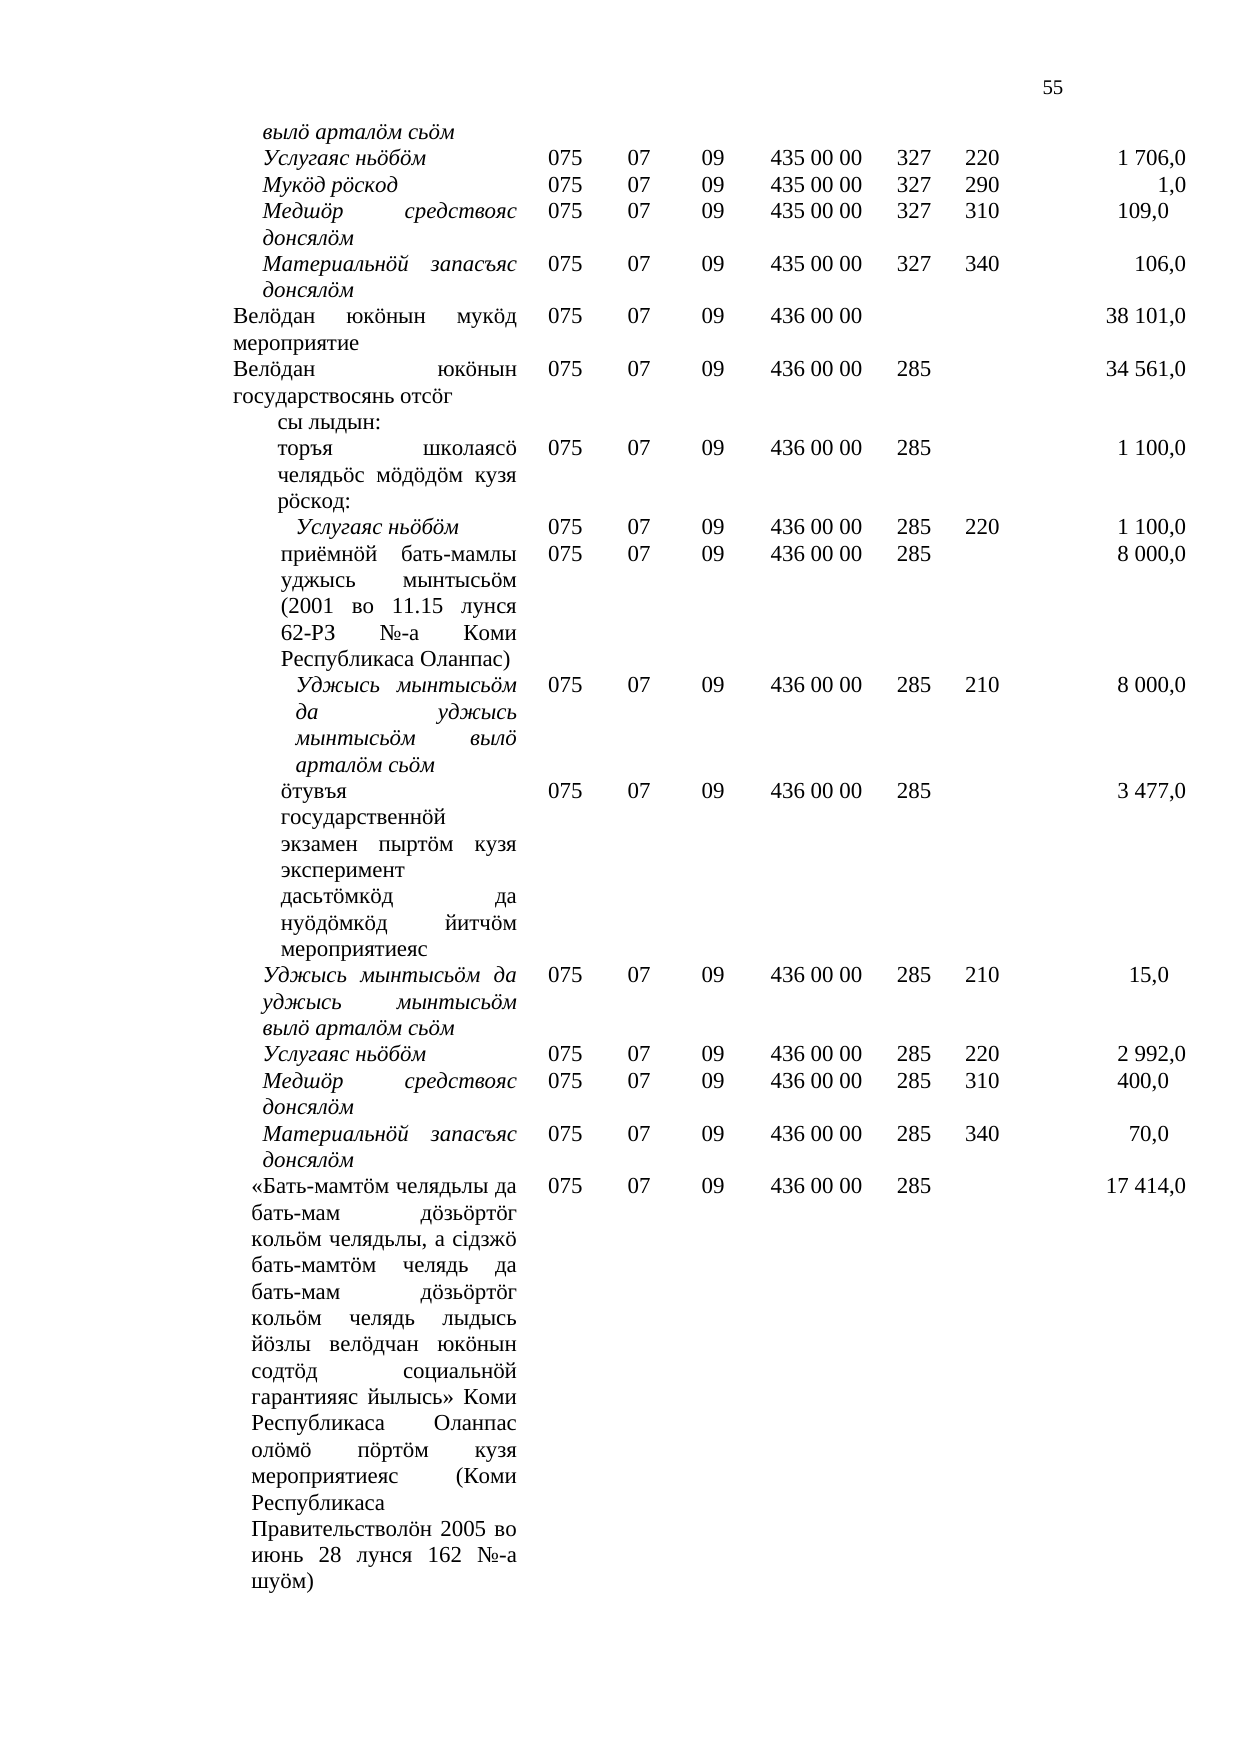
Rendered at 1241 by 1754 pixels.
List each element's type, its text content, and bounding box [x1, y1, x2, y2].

table_cell 310 [945, 197, 1019, 250]
table_cell 07 [602, 1067, 676, 1119]
table_cell [1197, 672, 1240, 777]
table_cell Материальнöй запасъяс донсялöм [222, 250, 528, 303]
table_cell Медшöр средствояс донсялöм [222, 197, 528, 250]
table_cell 07 [602, 145, 676, 171]
table_cell [883, 303, 945, 355]
table_cell [1197, 1041, 1240, 1067]
table_cell 435 00 00 [750, 250, 882, 303]
table_cell Уджысь мынтысьöм да уджысь мынтысьöм вылö арталöм сьöм [222, 961, 528, 1041]
table_cell Велöдан юкöнын государствосянь отсöг [222, 355, 528, 408]
table_cell [945, 434, 1019, 513]
table_cell Материальнöй запасъяс донсялöм [222, 1120, 528, 1172]
table_cell Велöдан юкöнын мукöд мероприятие [222, 303, 528, 355]
table_cell [1019, 408, 1197, 434]
table_cell 8 000,0 [1019, 540, 1197, 672]
table_cell [750, 408, 882, 434]
table_cell [945, 540, 1019, 672]
table_cell 285 [883, 434, 945, 513]
table_cell 07 [602, 514, 676, 540]
table_cell [1197, 540, 1240, 672]
table_cell 07 [602, 250, 676, 303]
table_cell 075 [528, 145, 602, 171]
table_cell [945, 777, 1019, 961]
table_cell [1197, 434, 1240, 513]
table_cell [1197, 1120, 1240, 1172]
table_cell [1197, 171, 1240, 197]
table_cell 09 [676, 1120, 750, 1172]
table_cell 07 [602, 197, 676, 250]
table_cell [945, 118, 1019, 144]
table_cell 220 [945, 514, 1019, 540]
table_cell 220 [945, 1041, 1019, 1067]
table_cell 285 [883, 1067, 945, 1119]
table_cell [528, 118, 602, 144]
table_cell [1197, 1172, 1240, 1594]
table_cell 07 [602, 1172, 676, 1594]
table_cell [602, 408, 676, 434]
table_cell 09 [676, 355, 750, 408]
table_cell 075 [528, 540, 602, 672]
table_cell 436 00 00 [750, 1120, 882, 1172]
table_cell 09 [676, 1067, 750, 1119]
table_cell вылö арталöм сьöм [222, 118, 528, 144]
table_cell Мукöд рöскод [222, 171, 528, 197]
table_cell торъя школаясö челядьöс мöдöдöм кузя рöскод: [222, 434, 528, 513]
table_cell 07 [602, 1120, 676, 1172]
table_cell 327 [883, 145, 945, 171]
table_cell 075 [528, 303, 602, 355]
table_cell 09 [676, 171, 750, 197]
table_cell 09 [676, 777, 750, 961]
table_cell 400,0 [1019, 1067, 1197, 1119]
table_cell 09 [676, 1041, 750, 1067]
table_cell 075 [528, 250, 602, 303]
table_cell [1197, 1067, 1240, 1119]
table_cell 09 [676, 434, 750, 513]
table_cell 285 [883, 961, 945, 1041]
table_cell 436 00 00 [750, 777, 882, 961]
table_cell [1197, 408, 1240, 434]
table_cell 436 00 00 [750, 303, 882, 355]
table_cell [945, 408, 1019, 434]
table_cell 340 [945, 250, 1019, 303]
table_cell 07 [602, 672, 676, 777]
table_cell 075 [528, 961, 602, 1041]
table_cell 436 00 00 [750, 961, 882, 1041]
table_cell 70,0 [1019, 1120, 1197, 1172]
table_cell [750, 118, 882, 144]
table_cell 07 [602, 1041, 676, 1067]
table_cell 285 [883, 355, 945, 408]
table_cell 07 [602, 777, 676, 961]
table_cell 290 [945, 171, 1019, 197]
table_cell 1 100,0 [1019, 434, 1197, 513]
table_cell 38 101,0 [1019, 303, 1197, 355]
table_cell 210 [945, 961, 1019, 1041]
table_cell 210 [945, 672, 1019, 777]
table_cell 436 00 00 [750, 514, 882, 540]
table_cell Услугаяс ньöбöм [222, 1041, 528, 1067]
table_cell 435 00 00 [750, 145, 882, 171]
table_cell 07 [602, 303, 676, 355]
table_cell 327 [883, 171, 945, 197]
table_cell 1 706,0 [1019, 145, 1197, 171]
table_cell 220 [945, 145, 1019, 171]
table_cell 075 [528, 1067, 602, 1119]
table_cell 09 [676, 1172, 750, 1594]
table_cell 327 [883, 250, 945, 303]
table_cell 8 000,0 [1019, 672, 1197, 777]
table_cell [676, 118, 750, 144]
table_cell 075 [528, 355, 602, 408]
table_cell 09 [676, 961, 750, 1041]
table_cell сы лыдын: [222, 408, 528, 434]
table_cell [1197, 355, 1240, 408]
table_cell [1197, 961, 1240, 1041]
table_cell [676, 408, 750, 434]
table_cell 106,0 [1019, 250, 1197, 303]
table_cell 109,0 [1019, 197, 1197, 250]
table_cell 310 [945, 1067, 1019, 1119]
table_cell 436 00 00 [750, 355, 882, 408]
table_cell 075 [528, 434, 602, 513]
table_cell 09 [676, 672, 750, 777]
table_cell 436 00 00 [750, 434, 882, 513]
table_cell 285 [883, 514, 945, 540]
table_cell 3 477,0 [1019, 777, 1197, 961]
table_cell 436 00 00 [750, 672, 882, 777]
table_cell 436 00 00 [750, 540, 882, 672]
table_cell [1197, 118, 1240, 144]
table_cell 436 00 00 [750, 1067, 882, 1119]
table_cell [528, 408, 602, 434]
table_cell [883, 408, 945, 434]
table_cell [1197, 250, 1240, 303]
table_cell [1197, 303, 1240, 355]
table_cell [945, 303, 1019, 355]
table_cell [1197, 145, 1240, 171]
table_cell Медшöр средствояс донсялöм [222, 1067, 528, 1119]
table_cell 075 [528, 514, 602, 540]
table_cell [602, 118, 676, 144]
table_cell 15,0 [1019, 961, 1197, 1041]
table_cell 07 [602, 171, 676, 197]
table_cell 075 [528, 777, 602, 961]
table_cell 436 00 00 [750, 1041, 882, 1067]
table_cell 285 [883, 1120, 945, 1172]
table_cell 1 100,0 [1019, 514, 1197, 540]
table_cell [1197, 197, 1240, 250]
table_cell 09 [676, 514, 750, 540]
table_cell 075 [528, 197, 602, 250]
table_cell Услугаяс ньöбöм [222, 145, 528, 171]
table_cell 285 [883, 1172, 945, 1594]
table_cell 075 [528, 1172, 602, 1594]
table_cell öтувъя государственнöй экзамен пыртöм кузя эксперимент дасьтöмкöд да нуöдöмкöд йитчöм мероприятиеяс [222, 777, 528, 961]
table_cell 34 561,0 [1019, 355, 1197, 408]
table_cell 436 00 00 [750, 1172, 882, 1594]
table_cell [945, 1172, 1019, 1594]
table_cell 285 [883, 672, 945, 777]
table_cell 17 414,0 [1019, 1172, 1197, 1594]
table_cell [945, 355, 1019, 408]
table_cell 09 [676, 540, 750, 672]
table_cell 09 [676, 197, 750, 250]
table_cell «Бать-мамтöм челядьлы да бать-мам дöзьöртöг кольöм челядьлы, а сiдзжö бать-мамтöм челядь да бать-мам дöзьöртöг кольöм челядь лыдысь йöзлы велöдчан юкöнын содтöд социальнöй гарантияяс йылысь» Коми Республикаса Оланпас олöмö пöртöм кузя мероприятиеяс (Коми Республикаса Правительстволöн 2005 во июнь 28 лунся 162 №-а шуöм) [222, 1172, 528, 1594]
table_cell 340 [945, 1120, 1019, 1172]
table_cell 075 [528, 171, 602, 197]
table_cell Услугаяс ньöбöм [222, 514, 528, 540]
table_cell 09 [676, 303, 750, 355]
table_cell 07 [602, 434, 676, 513]
table_cell 075 [528, 672, 602, 777]
table_cell 09 [676, 145, 750, 171]
table_cell 075 [528, 1120, 602, 1172]
table_cell [883, 118, 945, 144]
table_cell 2 992,0 [1019, 1041, 1197, 1067]
table_cell 435 00 00 [750, 197, 882, 250]
table_cell 1,0 [1019, 171, 1197, 197]
table_cell [1197, 514, 1240, 540]
table_cell 285 [883, 540, 945, 672]
table_cell 327 [883, 197, 945, 250]
table_cell [1197, 777, 1240, 961]
table_cell 09 [676, 250, 750, 303]
table_cell 285 [883, 777, 945, 961]
table_cell приёмнöй бать-мамлы уджысь мынтысьöм (2001 во 11.15 лунся 62-РЗ №-а Коми Республикаса Оланпас) [222, 540, 528, 672]
table_cell Уджысь мынтысьöм да уджысь мынтысьöм вылö арталöм сьöм [222, 672, 528, 777]
table_cell 07 [602, 355, 676, 408]
table_cell 07 [602, 961, 676, 1041]
table_cell [1019, 118, 1197, 144]
table_cell 075 [528, 1041, 602, 1067]
table_cell 435 00 00 [750, 171, 882, 197]
table_cell 285 [883, 1041, 945, 1067]
table_cell 07 [602, 540, 676, 672]
